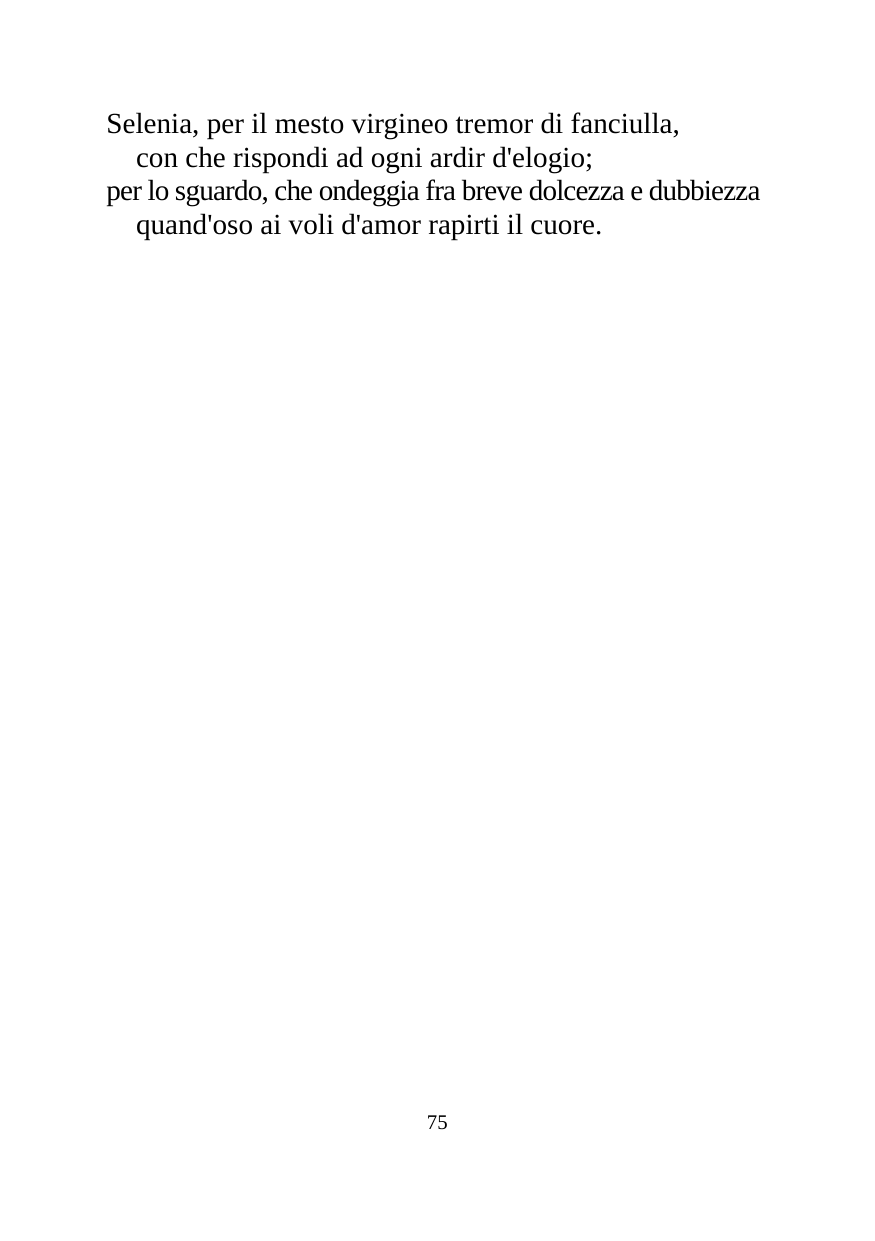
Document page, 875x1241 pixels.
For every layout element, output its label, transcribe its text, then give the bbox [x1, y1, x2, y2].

text Selenia, per il mesto virgineo tremor di fanciulla, con che rispondi ad ogni ardir d'elogio; [106, 106, 768, 173]
text per lo sguardo, che ondeggia fra breve dolcezza e dubbiezza quand'oso ai voli d'amor rapirti il cuore. [106, 173, 768, 240]
